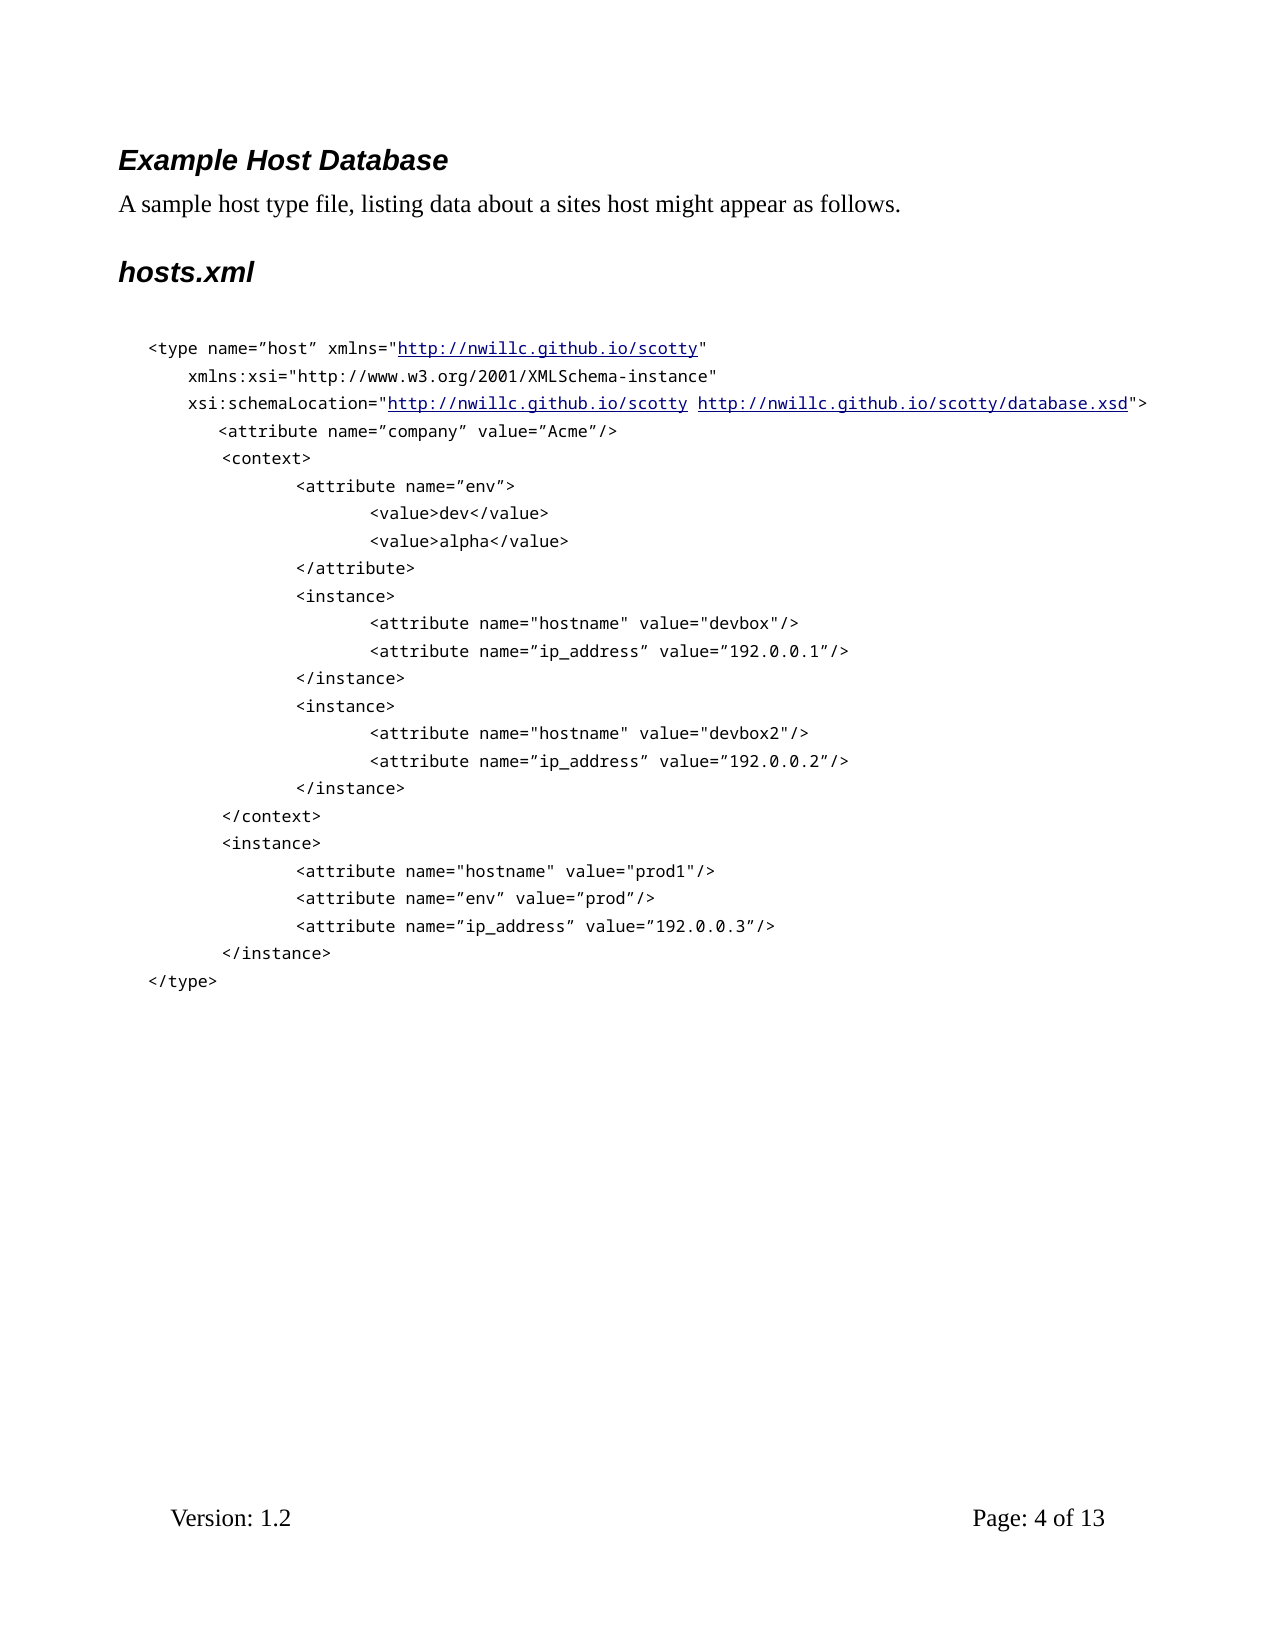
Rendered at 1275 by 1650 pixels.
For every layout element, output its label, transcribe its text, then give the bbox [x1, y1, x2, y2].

text </instance> [148, 783, 1157, 798]
subtitle Example Host Database [118, 143, 1157, 177]
text </instance> [148, 948, 1157, 963]
text <instance> [148, 590, 1157, 605]
text <attribute name=”env” value=”prod”/> [148, 893, 1157, 908]
text <attribute name=”ip_address” value=”192.0.0.2”/> [148, 755, 1157, 770]
text </type> [148, 975, 1157, 990]
text <attribute name=”company” value=”Acme”/> [148, 425, 1157, 440]
text <instance> [148, 838, 1157, 853]
text <attribute name=”ip_address” value=”192.0.0.1”/> [148, 645, 1157, 660]
text </attribute> [148, 563, 1157, 578]
text xsi:schemaLocation="http://nwillc.github.io/scotty http://nwillc.github.io/scotty/database.xsd"> [148, 398, 1157, 413]
text <type name=”host” xmlns="http://nwillc.github.io/scotty" [148, 343, 1157, 358]
text <value>alpha</value> [148, 535, 1157, 550]
subtitle hosts.xml [118, 255, 1157, 289]
text <value>dev</value> [148, 508, 1157, 523]
text </context> [148, 810, 1157, 825]
text <attribute name=”ip_address” value=”192.0.0.3”/> [148, 920, 1157, 935]
text <attribute name=”env”> [148, 480, 1157, 495]
text <context> [148, 453, 1157, 468]
text <attribute name="hostname" value="devbox2"/> [148, 728, 1157, 743]
text <instance> [148, 700, 1157, 715]
text xmlns:xsi="http://www.w3.org/2001/XMLSchema-instance" [148, 370, 1157, 385]
text <attribute name="hostname" value="devbox"/> [148, 618, 1157, 633]
text A sample host type file, listing data about a sites host might appear as follows. [118, 189, 1157, 218]
text <attribute name="hostname" value="prod1"/> [148, 865, 1157, 880]
text </instance> [148, 673, 1157, 688]
